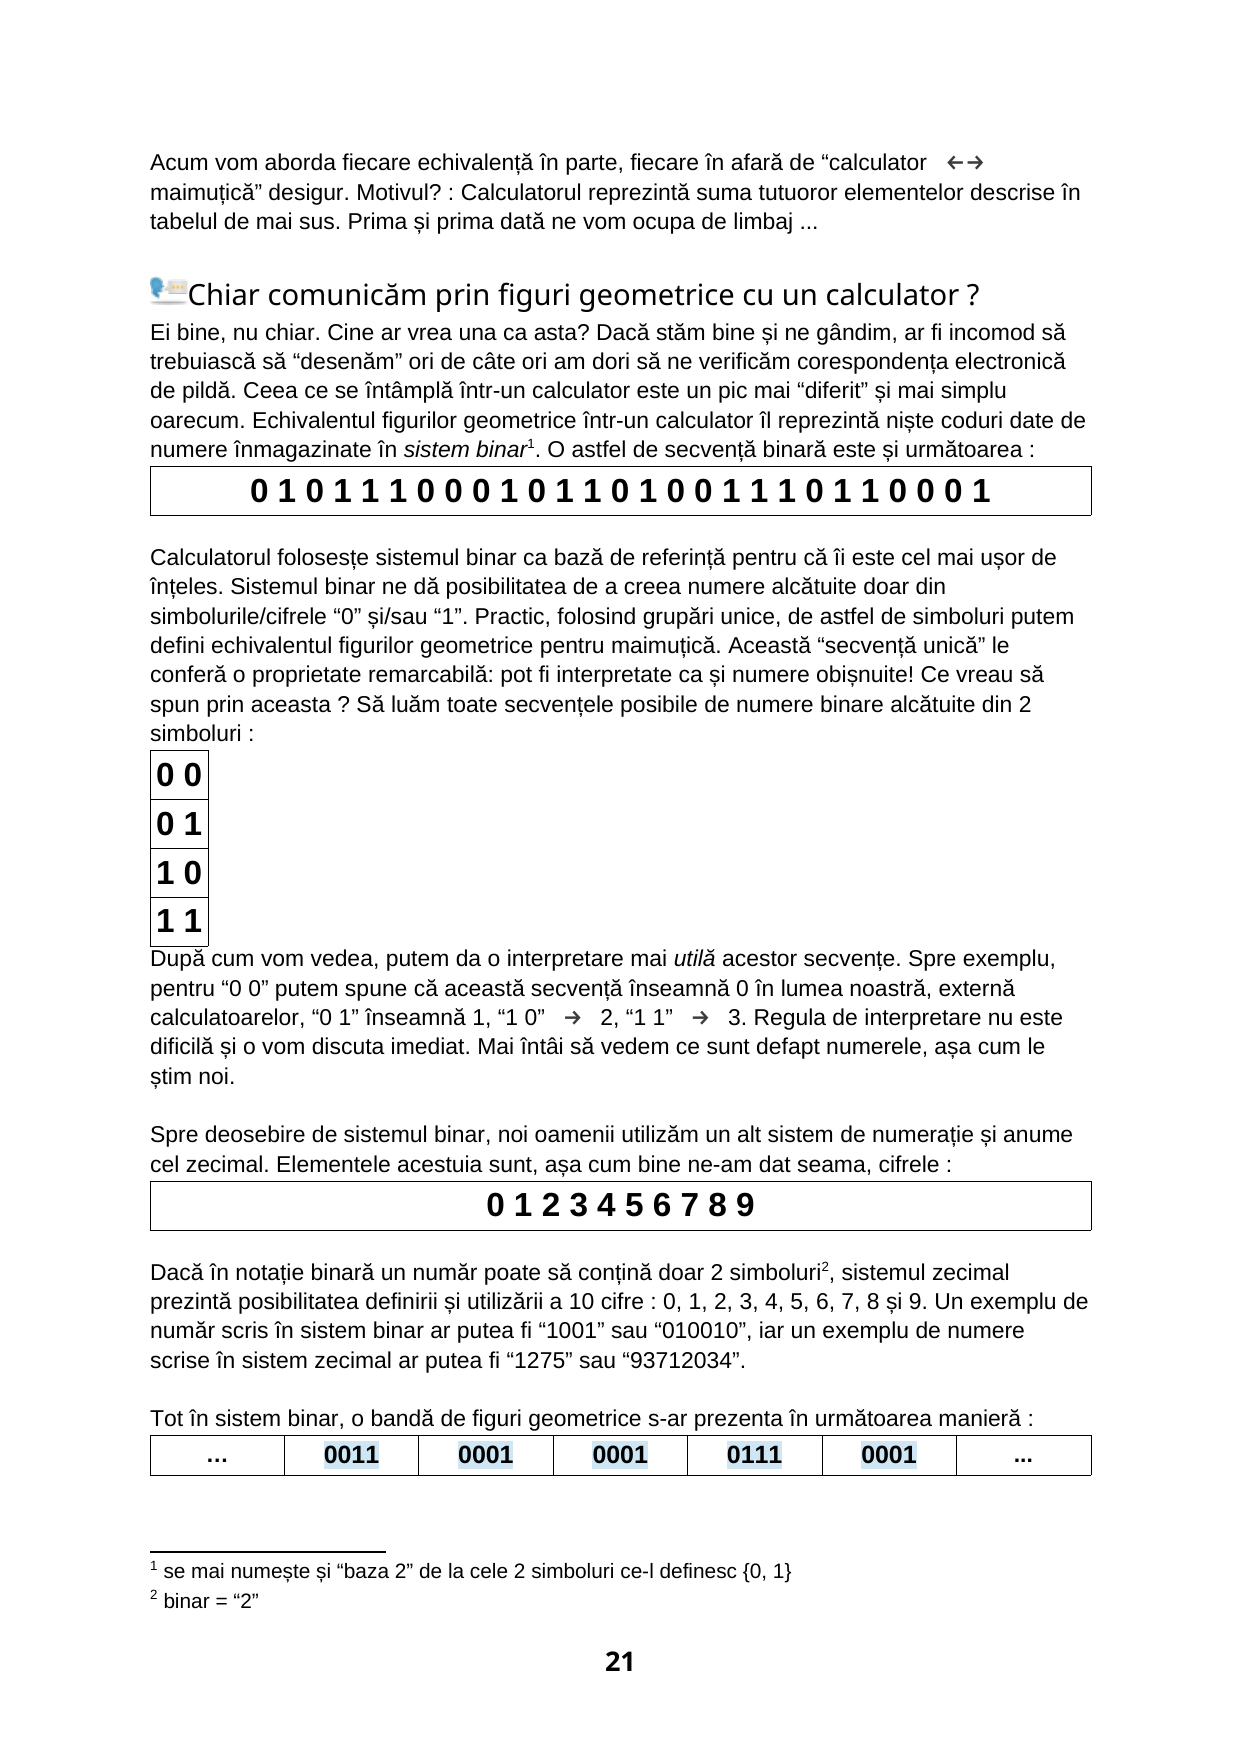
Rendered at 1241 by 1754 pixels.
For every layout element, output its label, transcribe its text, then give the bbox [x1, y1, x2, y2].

table_cell 1 0 [151, 849, 208, 897]
table_header ... [957, 1436, 1091, 1475]
text După cum vom vedea, putem da o interpretare mai utilă acestor secvențe. Spre exemplu, pentru “0 0” putem spune că această secvență înseamnă 0 în lumea noastră, externă calculatoarelor, “0 1” înseamnă 1, “1 0”2, “1 1”3. Regula de interpretare nu este dificilă și o vom discuta imediat. Mai întâi să vedem ce sunt defapt numerele, așa cum le știm noi. [150, 946, 1091, 1089]
table_header 0001 [419, 1436, 553, 1475]
text Ei bine, nu chiar. Cine ar vrea una ca asta? Dacă stăm bine și ne gândim, ar fi incomod să trebuiască să “desenăm” ori de câte ori am dori să ne verificăm corespondența electronică de pildă. Ceea ce se întâmplă într-un calculator este un pic mai “diferit” și mai simplu oarecum. Echivalentul figurilor geometrice într-un calculator îl reprezintă niște coduri date de numere înmagazinate în sistem binar. O astfel de secvență binară este și următoarea : [150, 319, 1091, 463]
text Spre deosebire de sistemul binar, noi oamenii utilizăm un alt sistem de numerație și anume cel zecimal. Elementele acestuia sunt, așa cum bine ne-am dat seama, cifrele : [150, 1122, 1091, 1177]
table_cell 0 1 [151, 800, 208, 848]
table_header 0 1 2 3 4 5 6 7 8 9 [151, 1182, 1091, 1230]
text Acum vom aborda fiecare echivalență în parte, fiecare în afară de “calculatormaimuțică” desigur. Motivul? : Calculatorul reprezintă suma tutuoror elementelor descrise în tabelul de mai sus. Prima și prima dată ne vom ocupa de limbaj ... [150, 150, 1091, 234]
text binar = “2” [150, 1587, 1091, 1613]
table_header 0 0 [151, 751, 208, 799]
text Tot în sistem binar, o bandă de figuri geometrice s-ar prezenta în următoarea manieră : [150, 1406, 1091, 1432]
table_header 0001 [823, 1436, 956, 1475]
table_header 0001 [554, 1436, 687, 1475]
subtitle Chiar comunicăm prin figuri geometrice cu un calculator ? [150, 267, 1091, 313]
table_cell 1 1 [151, 898, 208, 946]
table_header … [151, 1436, 284, 1475]
text Calculatorul folosesțe sistemul binar ca bază de referință pentru că îi este cel mai ușor de înțeles. Sistemul binar ne dă posibilitatea de a creea numere alcătuite doar din simbolurile/cifrele “0” și/sau “1”. Practic, folosind grupări unice, de astfel de simboluri putem defini echivalentul figurilor geometrice pentru maimuțică. Această “secvență unică” le conferă o proprietate remarcabilă: pot fi interpretate ca și numere obișnuite! Ce vreau să spun prin aceasta ? Să luăm toate secvențele posibile de numere binare alcătuite din 2 simboluri : [150, 545, 1091, 747]
table_header 0011 [285, 1436, 418, 1475]
picture [150, 267, 188, 305]
table_header 0111 [688, 1436, 822, 1475]
table_header 0 1 0 1 1 1 0 0 0 1 0 1 1 0 1 0 0 1 1 1 0 1 1 0 0 0 1 [151, 467, 1091, 515]
text se mai numește și “baza 2” de la cele 2 simboluri ce-l definesc {0, 1} [150, 1558, 1091, 1583]
text Dacă în notație binară un număr poate să conțină doar 2 simboluri, sistemul zecimal prezintă posibilitatea definirii și utilizării a 10 cifre : 0, 1, 2, 3, 4, 5, 6, 7, 8 și 9. Un exemplu de număr scris în sistem binar ar putea fi “1001” sau “010010”, iar un exemplu de numere scrise în sistem zecimal ar putea fi “1275” sau “93712034”. [150, 1259, 1091, 1373]
